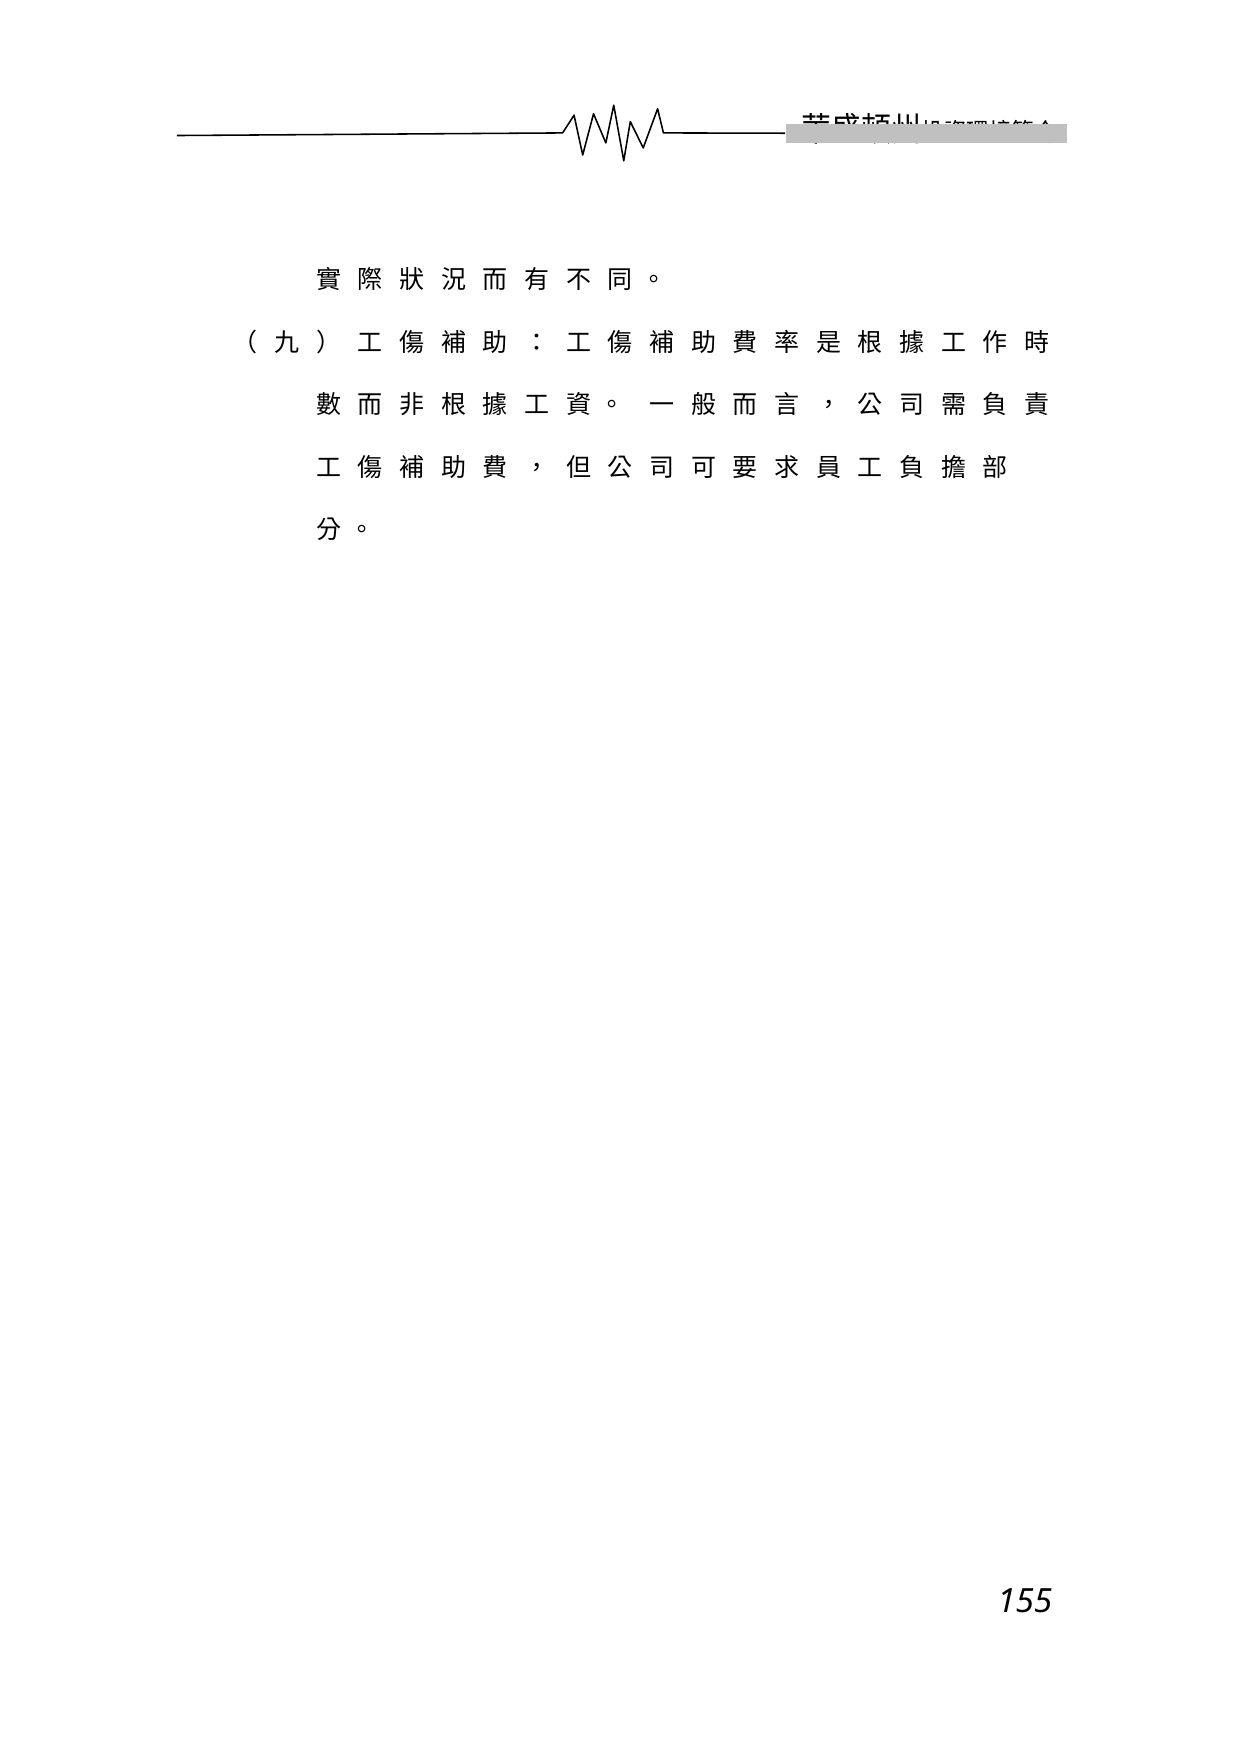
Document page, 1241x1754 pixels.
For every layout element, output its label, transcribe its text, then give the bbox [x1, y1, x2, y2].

text 實際狀況而有不同。 [207, 236, 1058, 299]
text （九）工傷補助：工傷補助費率是根據工作時數而非根據工資。一般而言，公司需負責工傷補助費，但公司可要求員工負擔部分。 [207, 299, 1058, 549]
